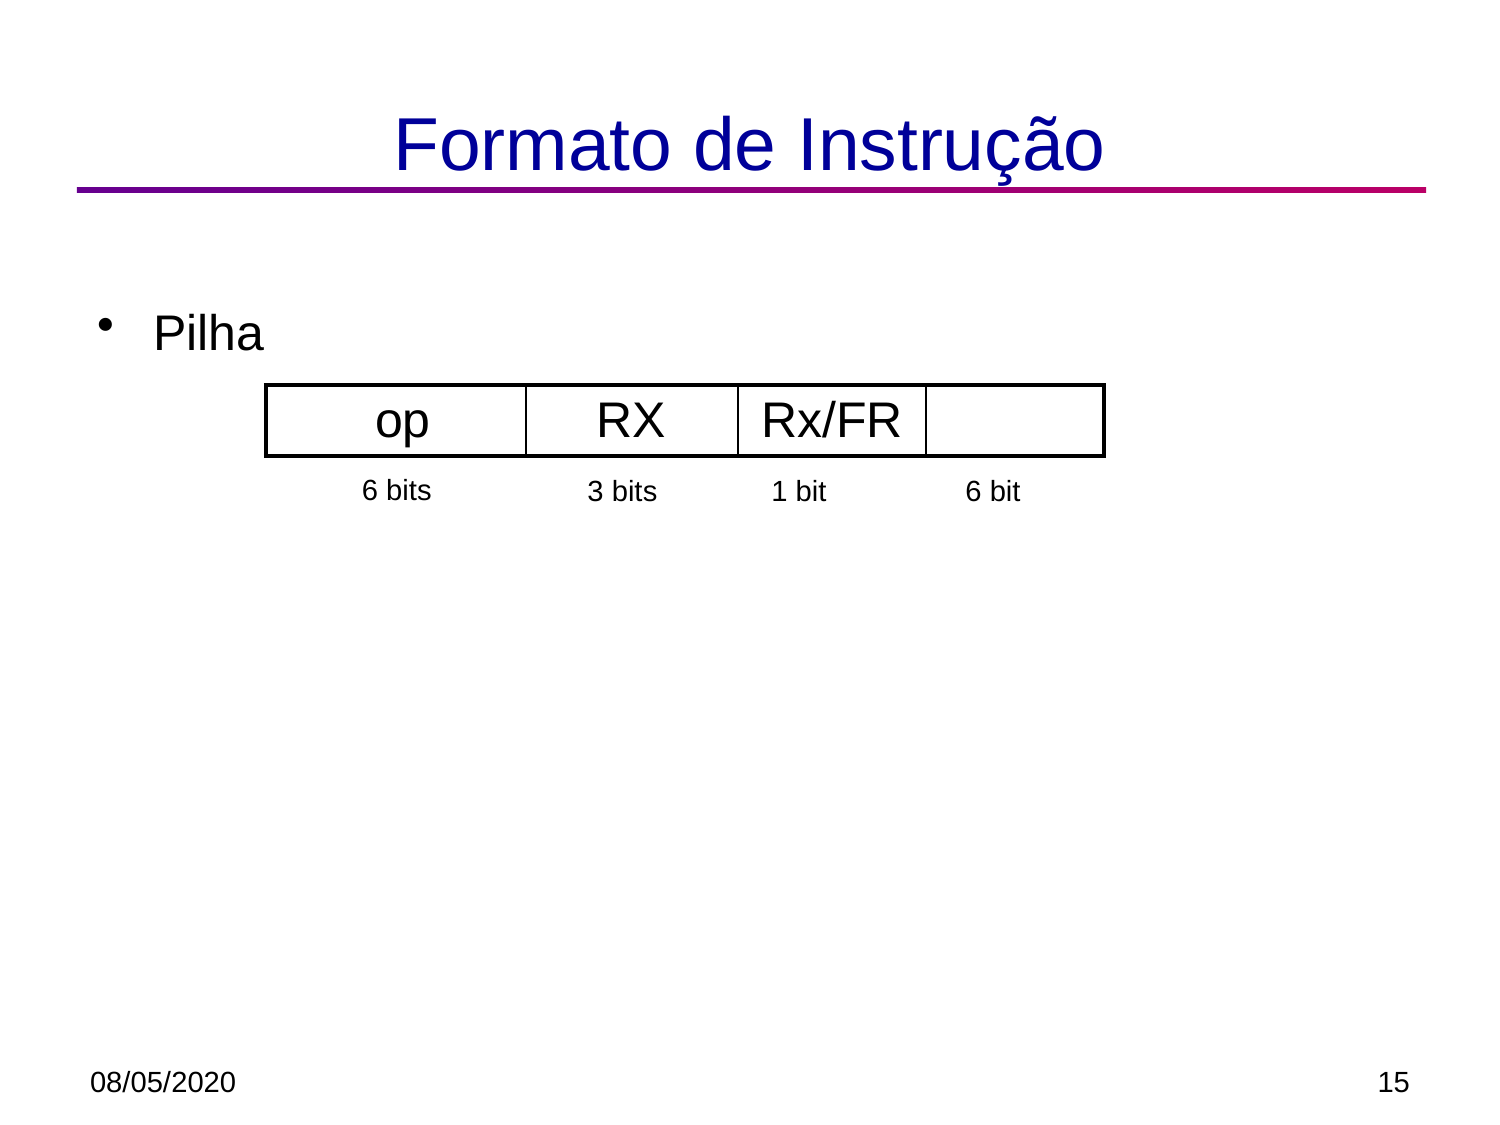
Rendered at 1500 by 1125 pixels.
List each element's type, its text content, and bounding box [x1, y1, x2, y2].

table_header RX [527, 387, 737, 454]
title Formato de Instrução [76, 74, 1424, 193]
list Pilha [82, 222, 1429, 1026]
text_box 6 bit [950, 465, 1036, 515]
slide_number [1074, 1055, 1425, 1125]
slide_number 08/05/2020 [75, 1055, 425, 1125]
text_box 3 bits [572, 465, 714, 515]
text_box 6 bits [347, 463, 447, 514]
table_header op [268, 387, 525, 454]
text_box 1 bit [756, 465, 842, 516]
table_header [927, 387, 1102, 454]
table_header Rx/FR [739, 387, 925, 454]
